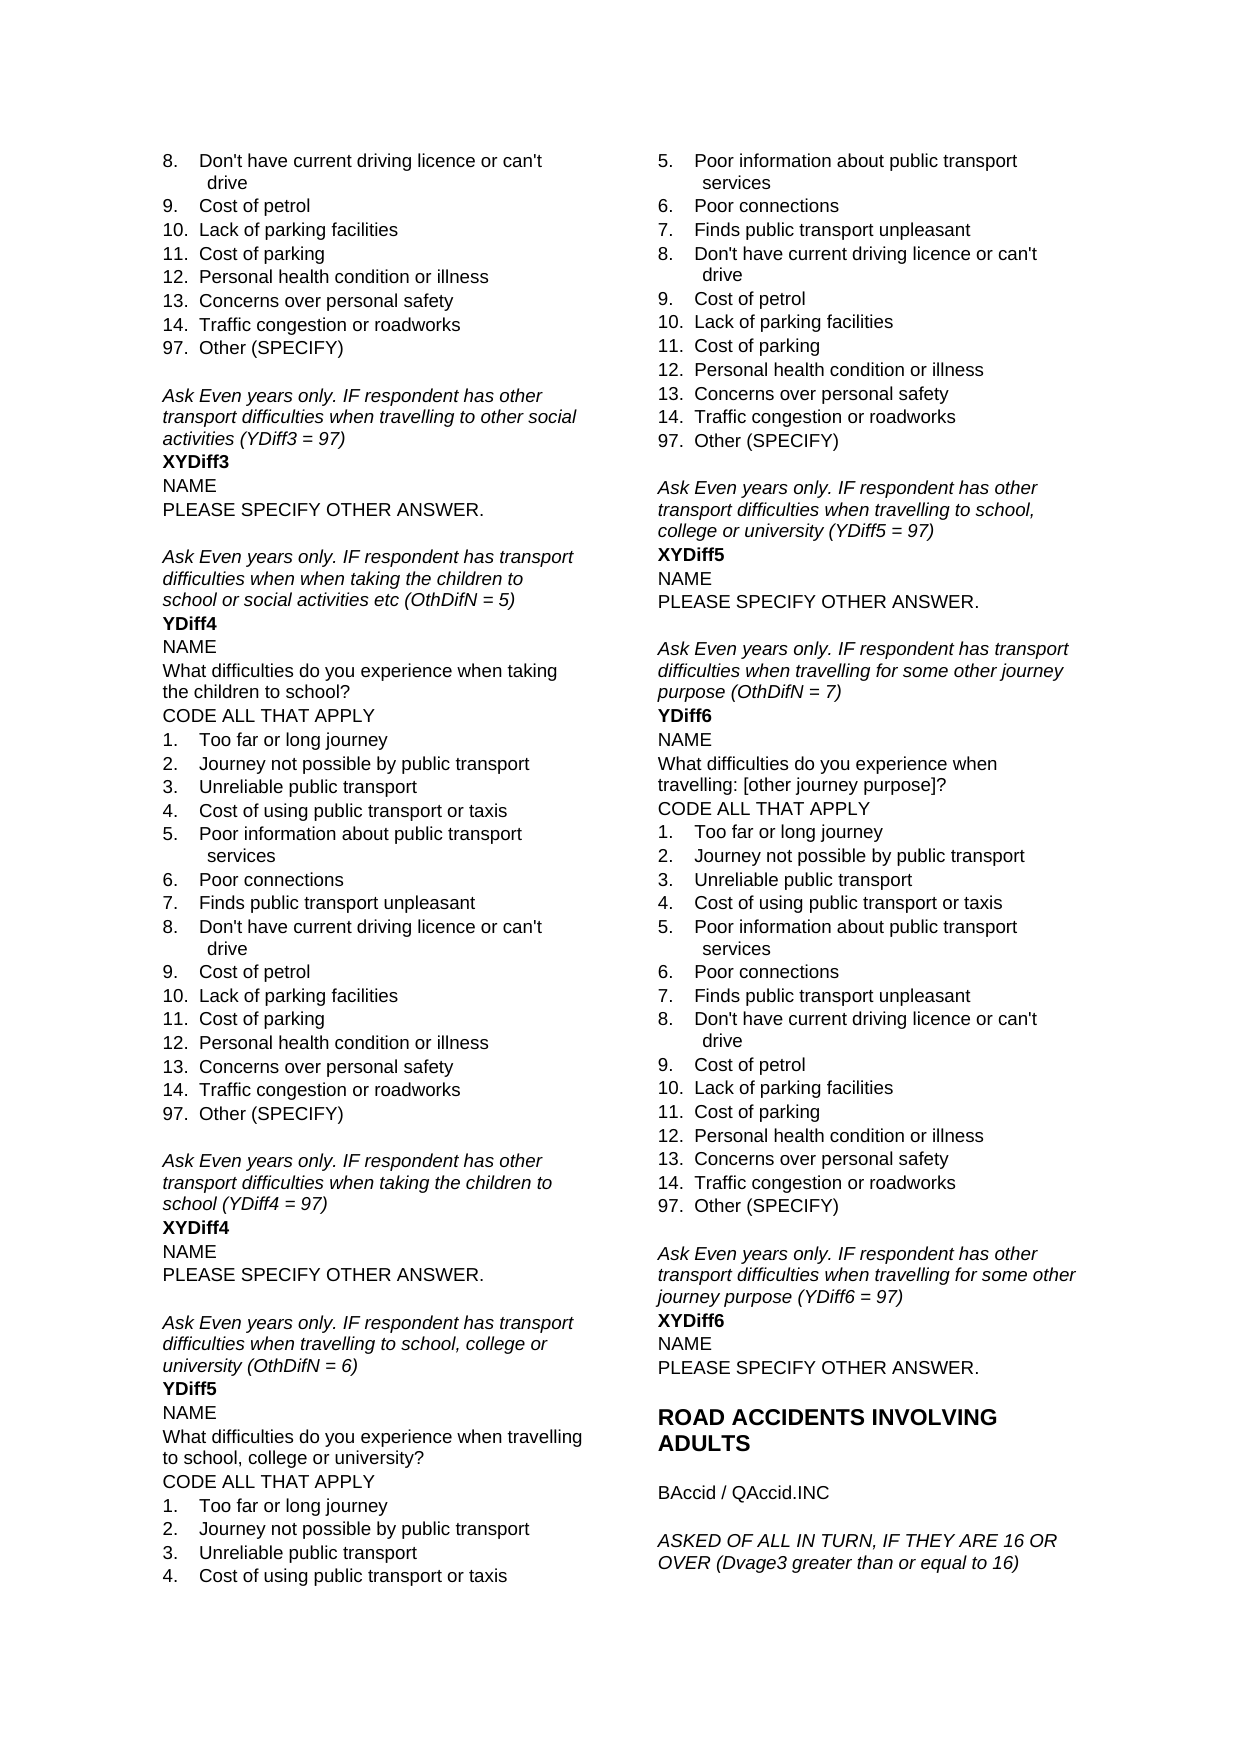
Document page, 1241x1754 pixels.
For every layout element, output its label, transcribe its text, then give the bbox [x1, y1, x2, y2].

text NAME [162, 475, 583, 496]
text 8. Don't have current driving licence or can't drive [162, 916, 583, 959]
text Ask Even years only. IF respondent has transport difficulties when travelling to school, college or university (OthDifN = 6) [162, 1311, 583, 1376]
text XYDiff5 [658, 544, 1078, 565]
text 8. Don't have current driving licence or can't drive [658, 1008, 1078, 1051]
text PLEASE SPECIFY OTHER ANSWER. [658, 1357, 1078, 1378]
text PLEASE SPECIFY OTHER ANSWER. [162, 498, 583, 520]
text 14. Traffic congestion or roadworks [162, 313, 583, 335]
text CODE ALL THAT APPLY [162, 1471, 583, 1492]
text XYDiff3 [162, 451, 583, 473]
text 10. Lack of parking facilities [162, 984, 583, 1006]
text YDiff4 [162, 612, 583, 634]
text NAME [162, 636, 583, 658]
text 11. Cost of parking [658, 335, 1078, 357]
text BAccid / QAccid.INC [658, 1482, 1078, 1503]
text 12. Personal health condition or illness [162, 266, 583, 288]
text 1. Too far or long journey [162, 1494, 583, 1516]
text 7. Finds public transport unpleasant [162, 892, 583, 914]
text 9. Cost of petrol [658, 288, 1078, 309]
text 97. Other (SPECIFY) [658, 429, 1078, 451]
text What difficulties do you experience when travelling: [other journey purpose]? [658, 752, 1078, 795]
text 4. Cost of using public transport or taxis [658, 892, 1078, 914]
text 13. Concerns over personal safety [162, 290, 583, 311]
text PLEASE SPECIFY OTHER ANSWER. [162, 1264, 583, 1286]
text 10. Lack of parking facilities [658, 311, 1078, 333]
text Ask Even years only. IF respondent has other transport difficulties when travelling to school, college or university (YDiff5 = 97) [658, 477, 1078, 542]
text 11. Cost of parking [162, 1008, 583, 1030]
text 7. Finds public transport unpleasant [658, 984, 1078, 1006]
text 13. Concerns over personal safety [658, 1148, 1078, 1169]
text 9. Cost of petrol [162, 195, 583, 217]
text YDiff6 [658, 705, 1078, 727]
text NAME [658, 567, 1078, 589]
text NAME [658, 729, 1078, 750]
text 4. Cost of using public transport or taxis [162, 1565, 583, 1587]
text CODE ALL THAT APPLY [162, 705, 583, 727]
text 13. Concerns over personal safety [162, 1056, 583, 1077]
text Ask Even years only. IF respondent has transport difficulties when when taking the children to school or social activities etc (OthDifN = 5) [162, 546, 583, 610]
text 97. Other (SPECIFY) [162, 337, 583, 359]
text ASKED OF ALL IN TURN, IF THEY ARE 16 OR OVER (Dvage3 greater than or equal to 16) [658, 1530, 1078, 1573]
text 13. Concerns over personal safety [658, 382, 1078, 404]
text What difficulties do you experience when travelling to school, college or university? [162, 1426, 583, 1469]
text 14. Traffic congestion or roadworks [162, 1079, 583, 1101]
text NAME [658, 1333, 1078, 1354]
text 6. Poor connections [658, 195, 1078, 217]
text 14. Traffic congestion or roadworks [658, 406, 1078, 427]
text XYDiff4 [162, 1217, 583, 1238]
text 2. Journey not possible by public transport [162, 1518, 583, 1539]
text 11. Cost of parking [162, 242, 583, 264]
subtitle ROAD ACCIDENTS INVOLVING ADULTS [658, 1404, 1078, 1457]
text 3. Unreliable public transport [162, 1542, 583, 1563]
text 4. Cost of using public transport or taxis [162, 799, 583, 821]
text 97. Other (SPECIFY) [658, 1195, 1078, 1217]
text NAME [162, 1241, 583, 1262]
text 3. Unreliable public transport [658, 868, 1078, 890]
text 7. Finds public transport unpleasant [658, 219, 1078, 240]
text 1. Too far or long journey [658, 821, 1078, 843]
text 11. Cost of parking [658, 1101, 1078, 1122]
text 2. Journey not possible by public transport [658, 845, 1078, 866]
text 10. Lack of parking facilities [658, 1077, 1078, 1099]
text 12. Personal health condition or illness [658, 1124, 1078, 1146]
text YDiff5 [162, 1378, 583, 1400]
text 6. Poor connections [162, 868, 583, 890]
text NAME [162, 1402, 583, 1423]
text XYDiff6 [658, 1309, 1078, 1331]
text 9. Cost of petrol [658, 1053, 1078, 1075]
text 12. Personal health condition or illness [658, 359, 1078, 380]
text 12. Personal health condition or illness [162, 1032, 583, 1053]
text Ask Even years only. IF respondent has transport difficulties when travelling for some other journey purpose (OthDifN = 7) [658, 638, 1078, 703]
text 6. Poor connections [658, 961, 1078, 982]
text Ask Even years only. IF respondent has other transport difficulties when travelling for some other journey purpose (YDiff6 = 97) [658, 1243, 1078, 1307]
text Ask Even years only. IF respondent has other transport difficulties when travelling to other social activities (YDiff3 = 97) [162, 384, 583, 449]
text 5. Poor information about public transport services [658, 150, 1078, 193]
text CODE ALL THAT APPLY [658, 797, 1078, 819]
text 14. Traffic congestion or roadworks [658, 1172, 1078, 1193]
text 3. Unreliable public transport [162, 776, 583, 797]
text 2. Journey not possible by public transport [162, 752, 583, 774]
text 10. Lack of parking facilities [162, 219, 583, 240]
text 5. Poor information about public transport services [162, 823, 583, 866]
text 97. Other (SPECIFY) [162, 1103, 583, 1124]
text 9. Cost of petrol [162, 961, 583, 982]
text 8. Don't have current driving licence or can't drive [658, 242, 1078, 286]
text 1. Too far or long journey [162, 729, 583, 750]
text PLEASE SPECIFY OTHER ANSWER. [658, 591, 1078, 612]
text Ask Even years only. IF respondent has other transport difficulties when taking the children to school (YDiff4 = 97) [162, 1150, 583, 1215]
text 8. Don't have current driving licence or can't drive [162, 150, 583, 193]
text What difficulties do you experience when taking the children to school? [162, 660, 583, 703]
text 5. Poor information about public transport services [658, 916, 1078, 959]
